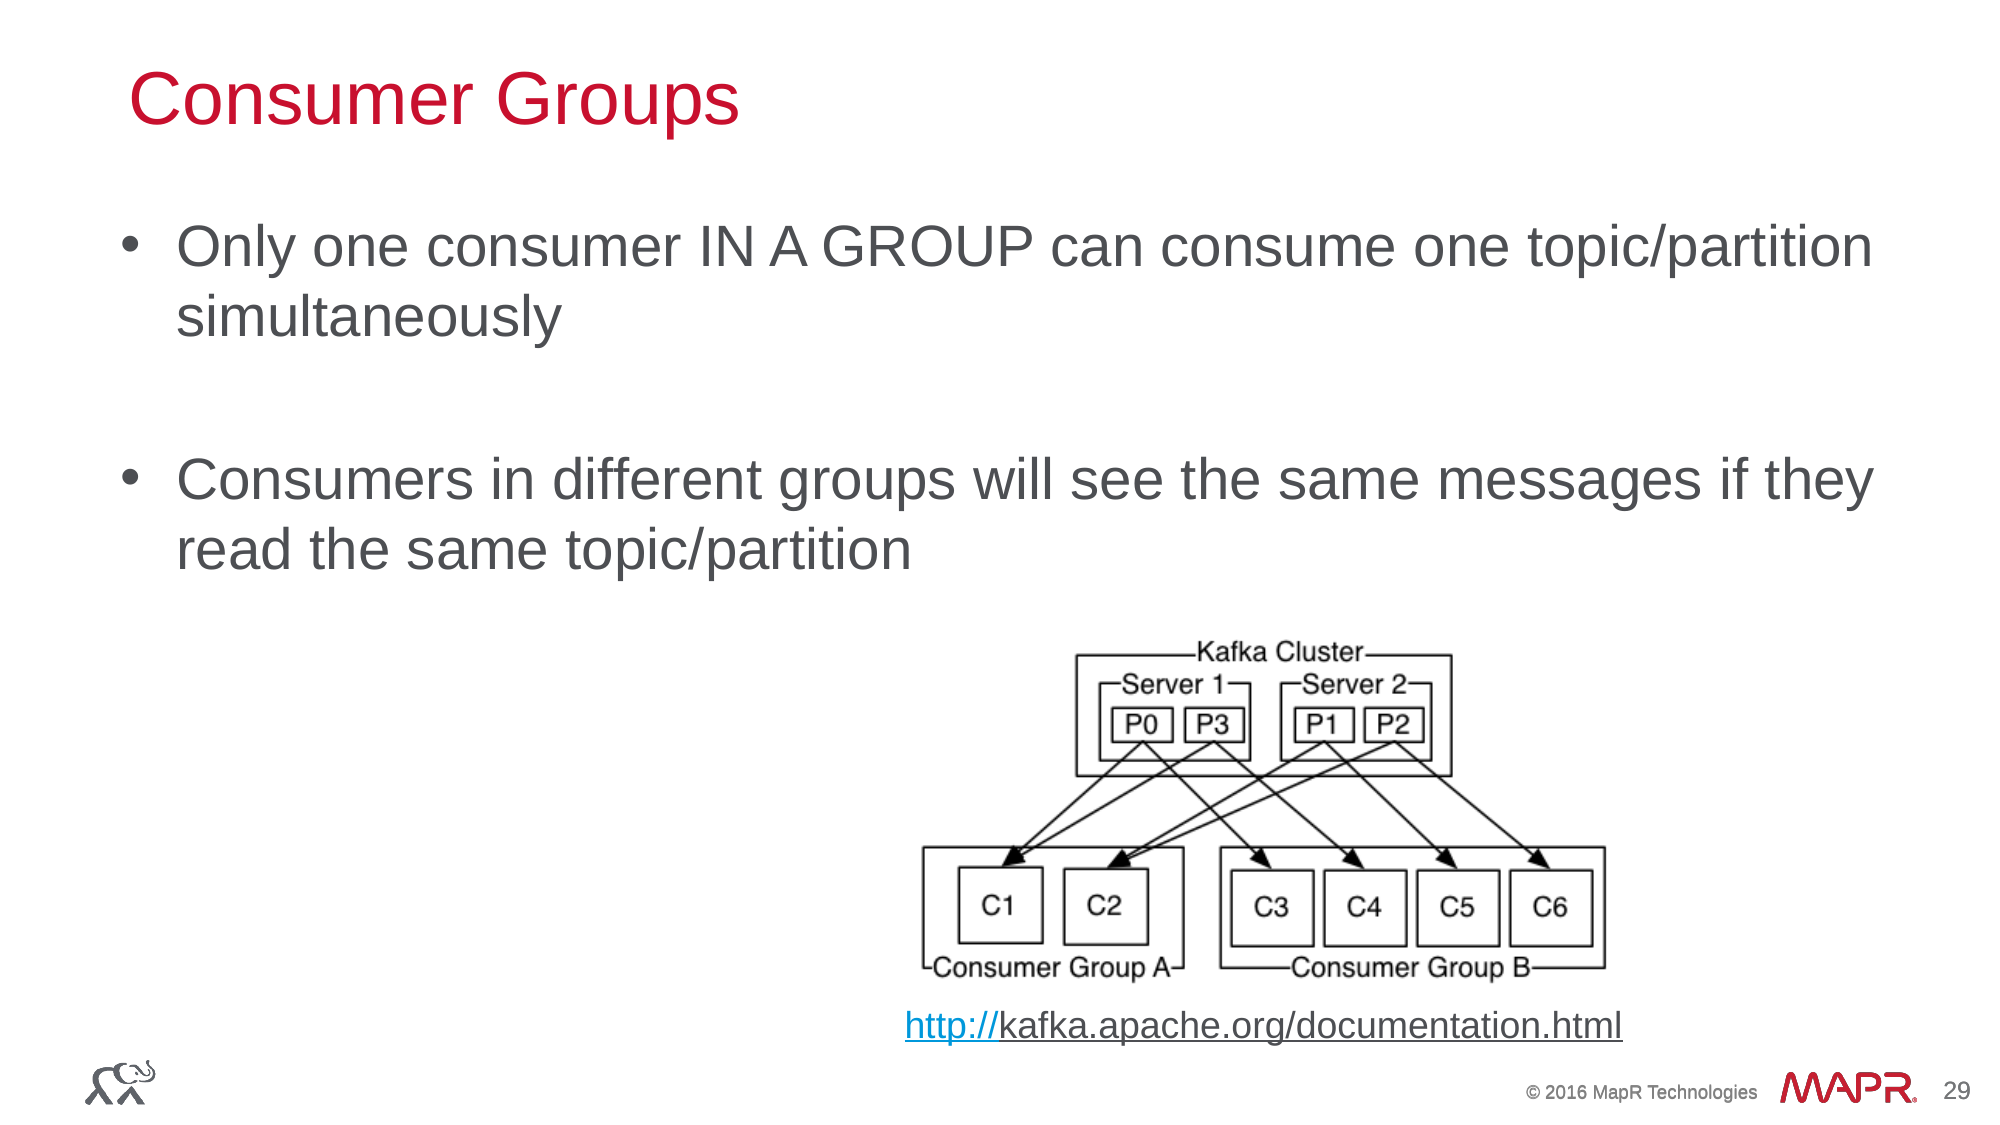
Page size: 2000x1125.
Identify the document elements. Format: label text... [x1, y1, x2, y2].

list Only one consumer IN A GROUP can consume one topic/partition simultaneously Consumers in different groups will see the same messages if they read the same topic/partition [99, 198, 1900, 1005]
text_box http://kafka.apache.org/documentation.html [889, 993, 1648, 1054]
picture [75, 1038, 167, 1125]
title Consumer Groups [108, 18, 1909, 170]
picture [897, 615, 1631, 993]
